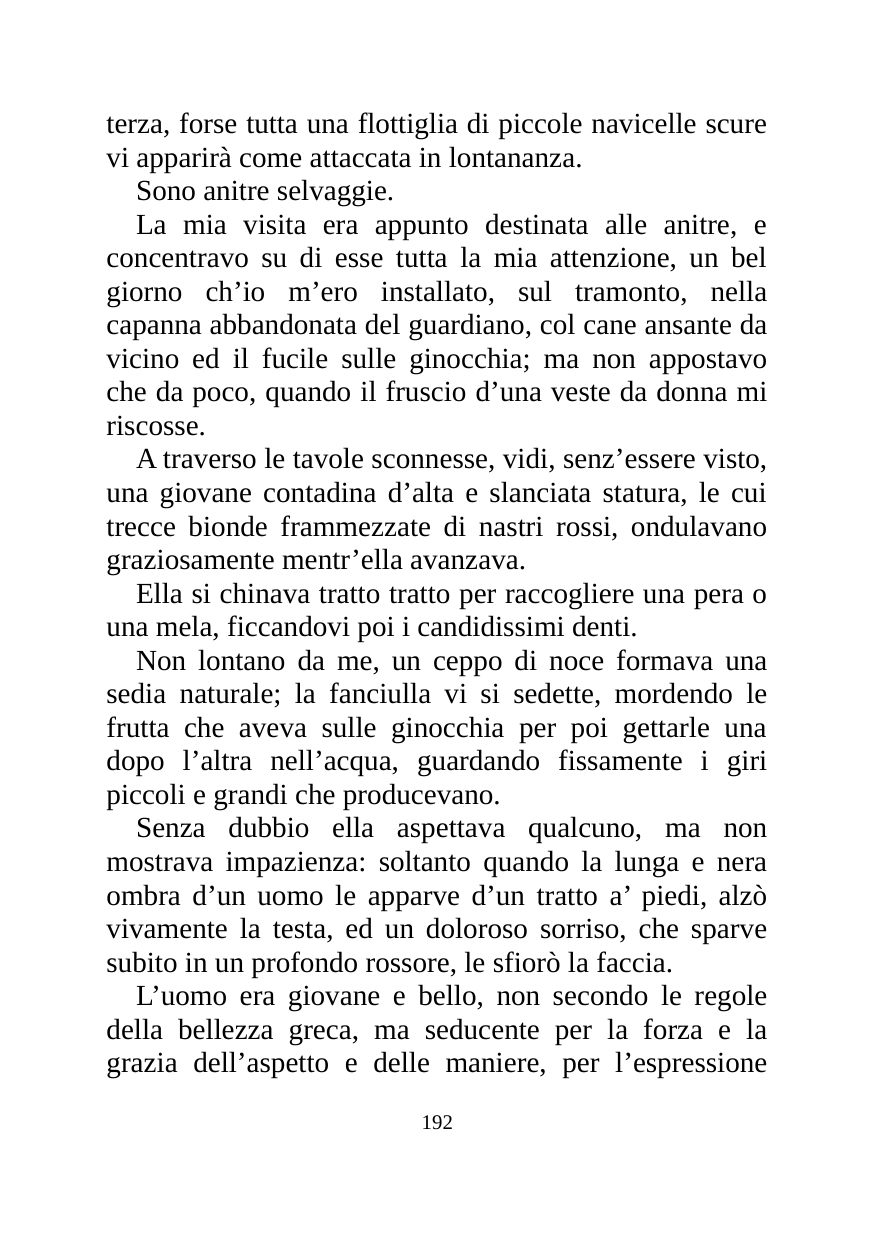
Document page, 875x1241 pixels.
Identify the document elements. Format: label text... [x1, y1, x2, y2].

text A traverso le tavole sconnesse, vidi, senz’essere visto, una giovane contadina d’alta e slanciata statura, le cui trecce bionde frammezzate di nastri rossi, ondulavano graziosamente mentr’ella avanzava. [106, 442, 768, 576]
text Senza dubbio ella aspettava qualcuno, ma non mostrava impazienza: soltanto quando la lunga e nera ombra d’un uomo le apparve d’un tratto a’ piedi, alzò vivamente la testa, ed un doloroso sorriso, che sparve subito in un profondo rossore, le sfiorò la faccia. [106, 811, 768, 978]
text L’uomo era giovane e bello, non secondo le regole della bellezza greca, ma seducente per la forza e la grazia dell’aspetto e delle maniere, per l’espressione [106, 978, 768, 1079]
text Sono anitre selvaggie. [106, 173, 768, 207]
text Ella si chinava tratto tratto per raccogliere una pera o una mela, ficcandovi poi i candidissimi denti. [106, 576, 768, 643]
text terza, forse tutta una flottiglia di piccole navicelle scure vi apparirà come attaccata in lontananza. [106, 106, 768, 173]
text Non lontano da me, un ceppo di noce formava una sedia naturale; la fanciulla vi si sedette, mordendo le frutta che aveva sulle ginocchia per poi gettarle una dopo l’altra nell’acqua, guardando fissamente i giri piccoli e grandi che producevano. [106, 643, 768, 811]
text La mia visita era appunto destinata alle anitre, e concentravo su di esse tutta la mia attenzione, un bel giorno ch’io m’ero installato, sul tramonto, nella capanna abbandonata del guardiano, col cane ansante da vicino ed il fucile sulle ginocchia; ma non appostavo che da poco, quando il fruscio d’una veste da donna mi riscosse. [106, 207, 768, 442]
